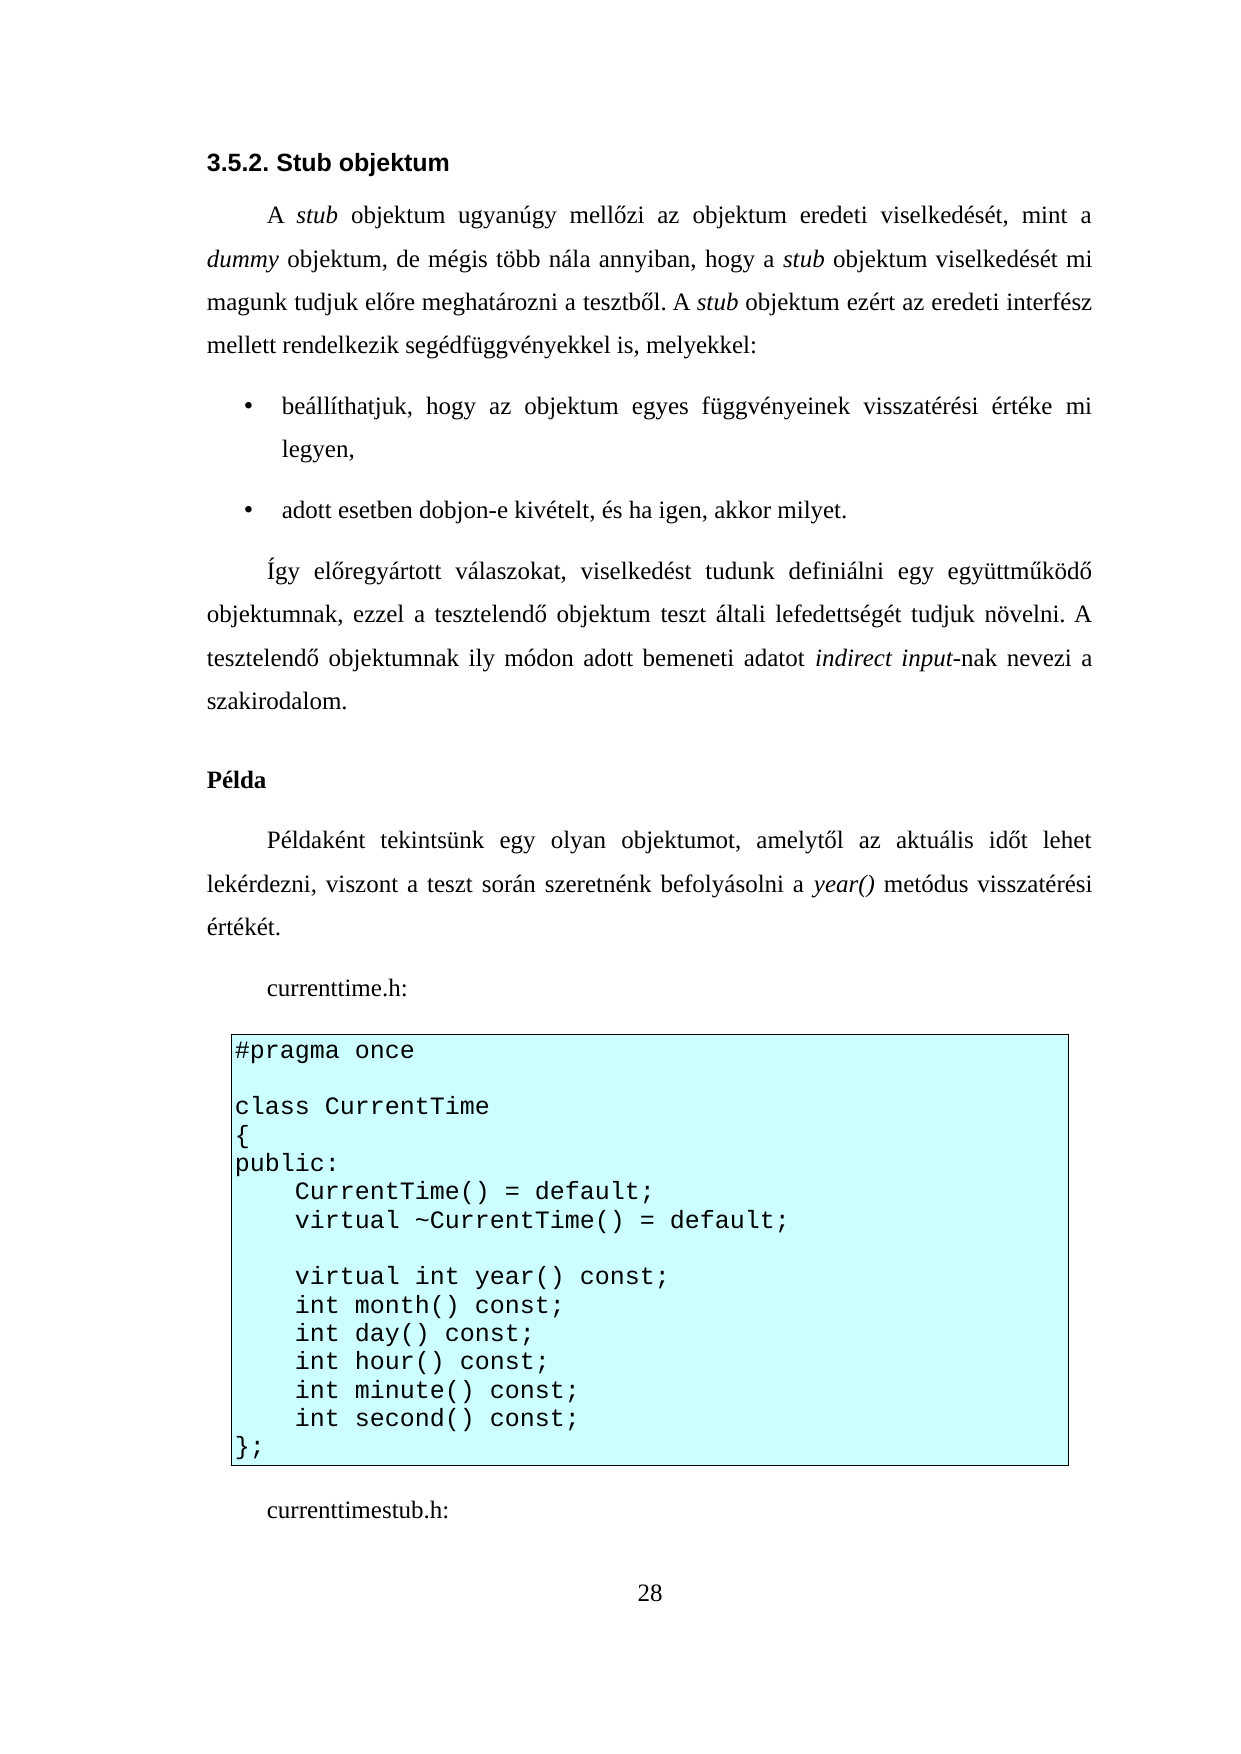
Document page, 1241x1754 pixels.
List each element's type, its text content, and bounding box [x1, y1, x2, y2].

list adott esetben dobjon-e kivételt, és ha igen, akkor milyet. [244, 495, 1093, 524]
text Példa [207, 765, 1093, 793]
list beállíthatjuk, hogy az objektum egyes függvényeinek visszatérési értéke mi legyen, [244, 391, 1093, 463]
subtitle Stub objektum [207, 148, 1093, 176]
text #pragma once class CurrentTime { public: CurrentTime() = default; virtual ~CurrentTime() = default; virtual int year() const; int month() const; int day() const; int hour() const; int minute() const; int second() const; }; [232, 1035, 1068, 1465]
text currenttimestub.h: [207, 1495, 1093, 1524]
text currenttime.h: [207, 973, 1093, 1002]
text Így előregyártott válaszokat, viselkedést tudunk definiálni egy együttműködő objektumnak, ezzel a tesztelendő objektum teszt általi lefedettségét tudjuk növelni. A tesztelendő objektumnak ily módon adott bemeneti adatot indirect input-nak nevezi a szakirodalom. [207, 556, 1093, 714]
text A stub objektum ugyanúgy mellőzi az objektum eredeti viselkedését, mint a dummy objektum, de mégis több nála annyiban, hogy a stub objektum viselkedését mi magunk tudjuk előre meghatározni a tesztből. A stub objektum ezért az eredeti interfész mellett rendelkezik segédfüggvényekkel is, melyekkel: [207, 201, 1093, 359]
text Példaként tekintsünk egy olyan objektumot, amelytől az aktuális időt lehet lekérdezni, viszont a teszt során szeretnénk befolyásolni a year() metódus visszatérési értékét. [207, 826, 1093, 941]
